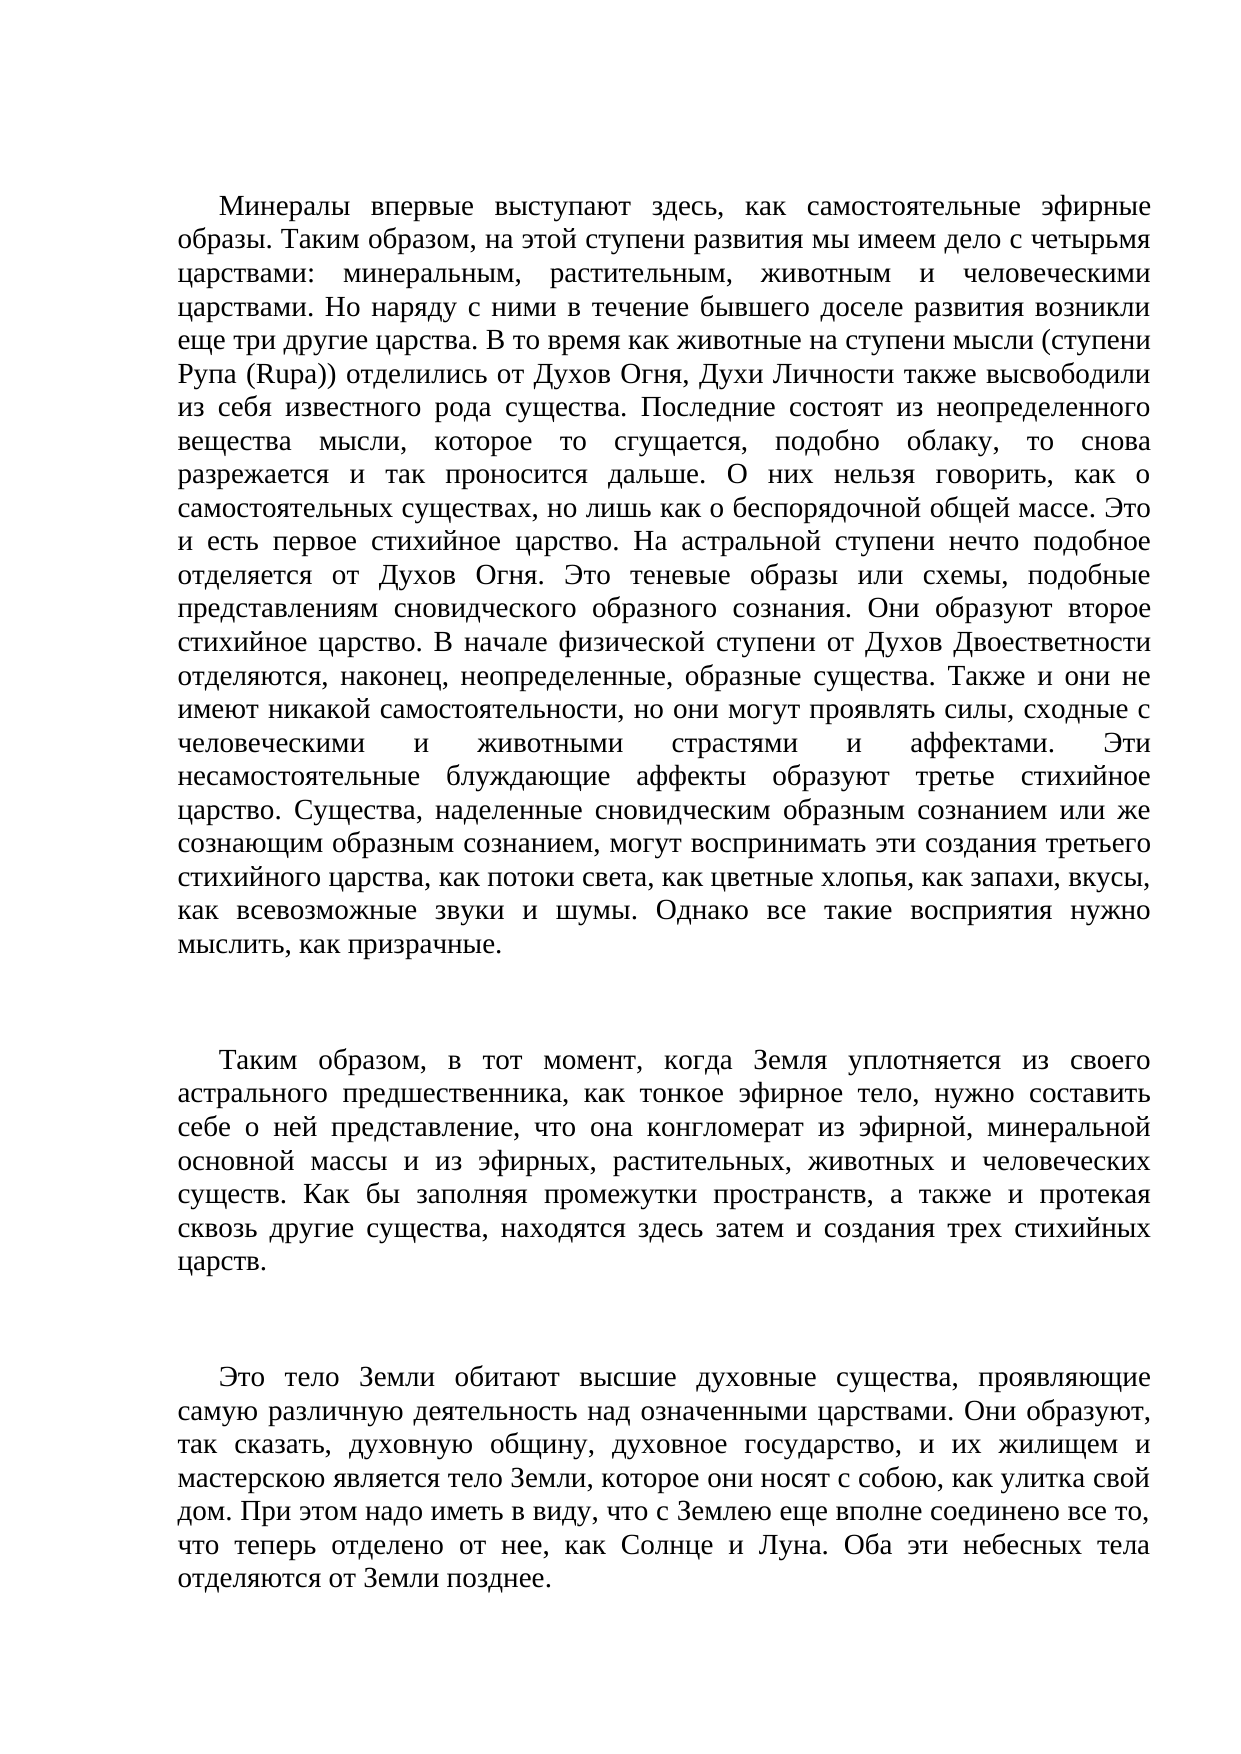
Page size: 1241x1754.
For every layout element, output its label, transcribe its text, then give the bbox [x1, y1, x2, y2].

text Это тело Земли обитают высшие духовные существа, проявляющие самую различную деятельность над означенными царствами. Они образуют, так сказать, духовную общину, духовное государство, и их жилищем и мастерскою является тело Земли, которое они носят с собою, как улитка свой дом. При этом надо иметь в виду, что с Землею еще вполне соединено все то, что теперь отделено от нее, как Солнце и Луна. Оба эти небесных тела отделяются от Земли позднее. [177, 1359, 1152, 1594]
text Минералы впервые выступают здесь, как самостоятельные эфирные образы. Таким образом, на этой ступени развития мы имеем дело с четырьмя царствами: минеральным, растительным, животным и человеческими царствами. Но наряду с ними в течение бывшего доселе развития возникли еще три другие царства. В то время как животные на ступени мысли (ступени Рупа (Rupa)) отделились от Духов Огня, Духи Личности также высвободили из себя известного рода существа. Последние состоят из неопределенного вещества мысли, которое то сгущается, подобно облаку, то снова разрежается и так проносится дальше. О них нельзя говорить, как о самостоятельных существах, но лишь как о беспорядочной общей массе. Это и есть первое стихийное царство. На астральной ступени нечто подобное отделяется от Духов Огня. Это теневые образы или схемы, подобные представлениям сновидческого образного сознания. Они образуют второе стихийное царство. В начале физической ступени от Духов Двоестветности отделяются, наконец, неопределенные, образные существа. Также и они не имеют никакой самостоятельности, но они могут проявлять силы, сходные с человеческими и животными страстями и аффектами. Эти несамостоятельные блуждающие аффекты образуют третье стихийное царство. Существа, наделенные сновидческим образным сознанием или же сознающим образным сознанием, могут воспринимать эти создания третьего стихийного царства, как потоки света, как цветные хлопья, как запахи, вкусы, как всевозможные звуки и шумы. Однако все такие восприятия нужно мыслить, как призрачные. [177, 188, 1152, 959]
text Таким образом, в тот момент, когда Земля уплотняется из своего астрального предшественника, как тонкое эфирное тело, нужно составить себе о ней представление, что она конгломерат из эфирной, минеральной основной массы и из эфирных, растительных, животных и человеческих существ. Как бы заполняя промежутки пространств, а также и протекая сквозь другие существа, находятся здесь затем и создания трех стихийных царств. [177, 1042, 1152, 1277]
